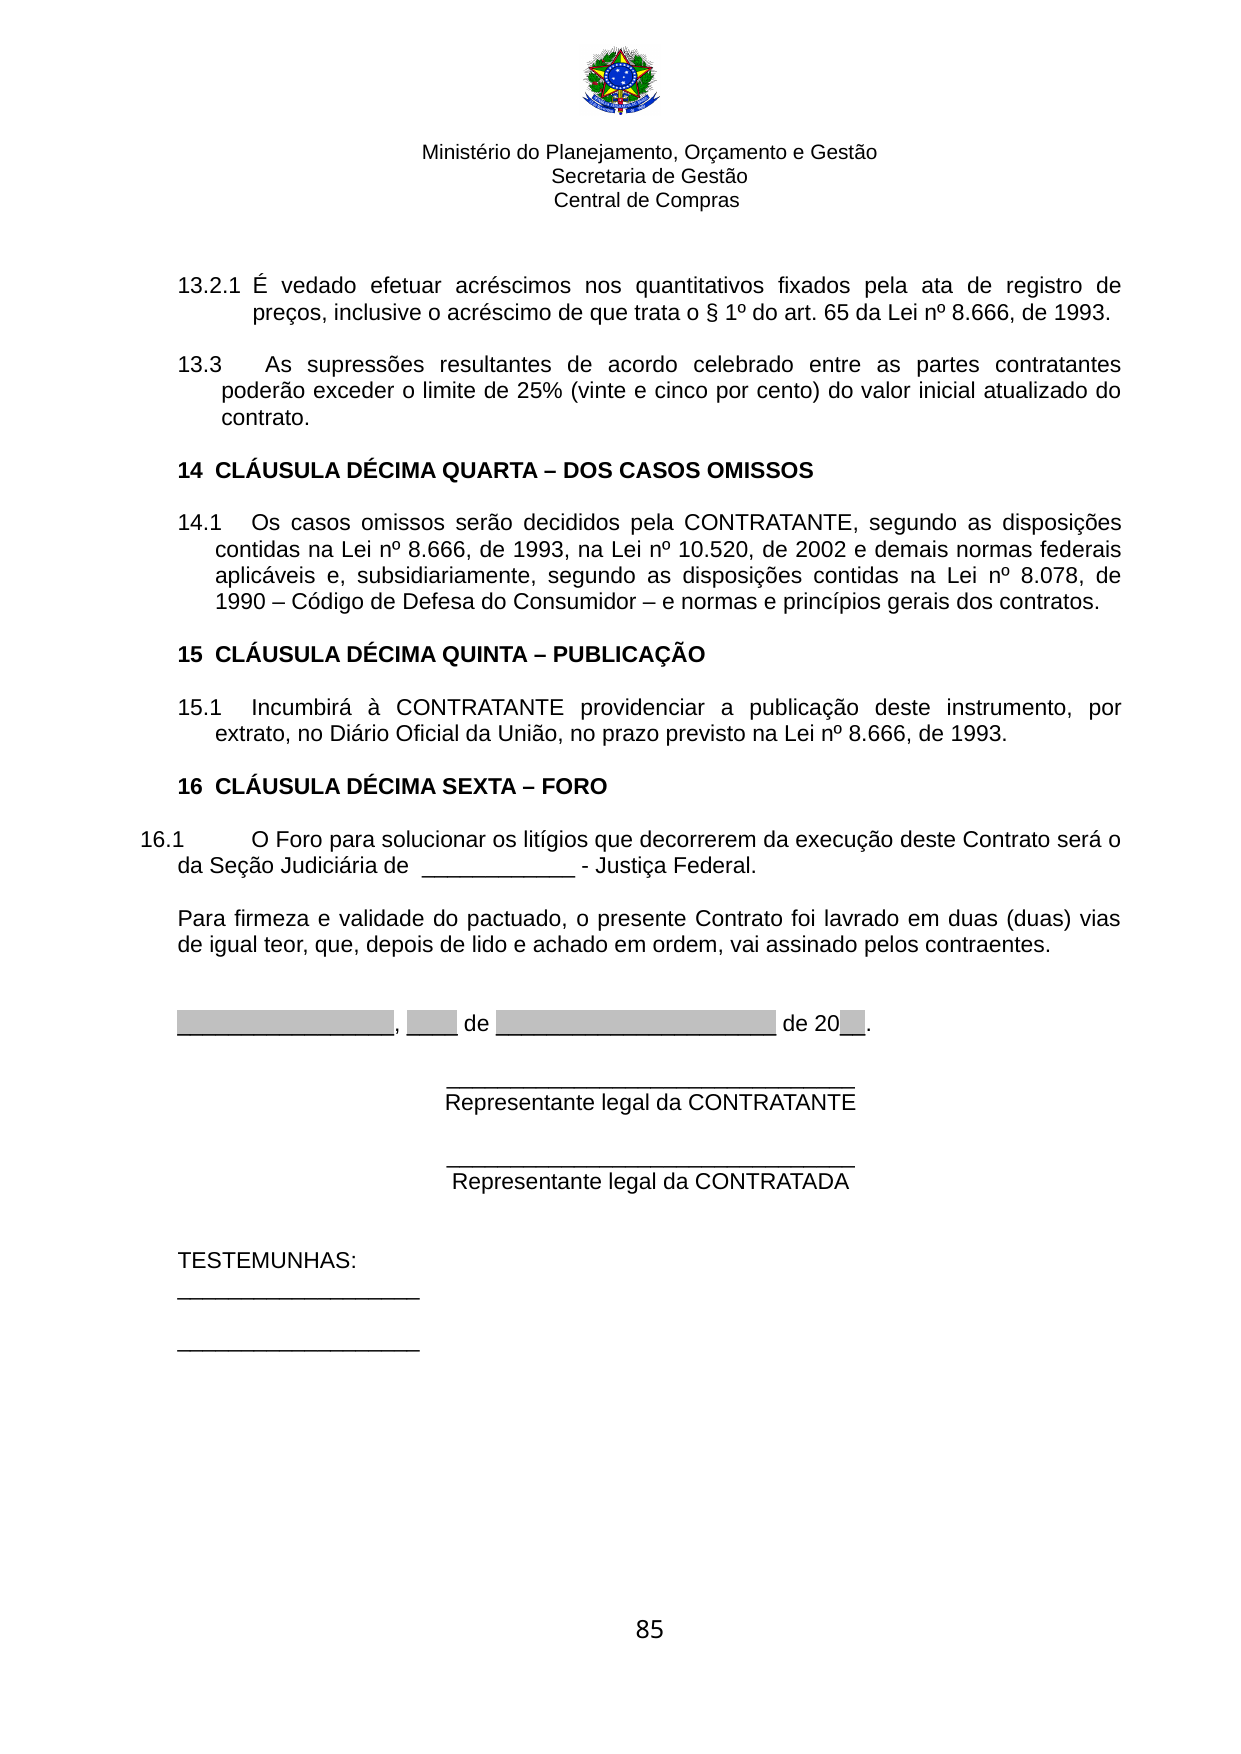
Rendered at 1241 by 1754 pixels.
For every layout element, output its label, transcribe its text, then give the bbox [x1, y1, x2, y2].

text ________________________________ [177, 1063, 1124, 1089]
list CLÁUSULA DÉCIMA QUARTA – DOS CASOS OMISSOS [177, 457, 1181, 483]
list CLÁUSULA DÉCIMA SEXTA – FORO [177, 773, 1181, 799]
text _________________, ____ de ______________________ de 20__. [177, 1010, 1124, 1036]
list É vedado efetuar acréscimos nos quantitativos fixados pela ata de registro de preços, inclusive o acréscimo de que trata o § 1º do art. 65 da Lei nº 8.666, de 1993. [177, 272, 1122, 325]
list CLÁUSULA DÉCIMA QUINTA – PUBLICAÇÃO [177, 641, 1181, 667]
picture [578, 44, 662, 116]
text ________________________________ [177, 1142, 1124, 1168]
text Representante legal da CONTRATANTE [177, 1089, 1124, 1115]
list Os casos omissos serão decididos pela CONTRATANTE, segundo as disposições contidas na Lei nº 8.666, de 1993, na Lei nº 10.520, de 2002 e demais normas federais aplicáveis e, subsidiariamente, segundo as disposições contidas na Lei nº 8.078, de 1990 – Código de Defesa do Consumidor – e normas e princípios gerais dos contratos. [177, 509, 1122, 615]
list Incumbirá à CONTRATANTE providenciar a publicação deste instrumento, por extrato, no Diário Oficial da União, no prazo previsto na Lei nº 8.666, de 1993. [177, 694, 1122, 746]
list As supressões resultantes de acordo celebrado entre as partes contratantes poderão exceder o limite de 25% (vinte e cinco por cento) do valor inicial atualizado do contrato. [177, 351, 1122, 430]
text Representante legal da CONTRATADA [177, 1168, 1124, 1194]
text ___________________ [177, 1326, 1124, 1353]
list O Foro para solucionar os litígios que decorrerem da execução deste Contrato será o da Seção Judiciária de ____________ - Justiça Federal. [140, 826, 1122, 878]
text TESTEMUNHAS: [177, 1247, 1124, 1273]
text Para firmeza e validade do pactuado, o presente Contrato foi lavrado em duas (duas) vias de igual teor, que, depois de lido e achado em ordem, vai assinado pelos contraentes. [177, 904, 1122, 957]
text ___________________ [177, 1273, 1124, 1300]
